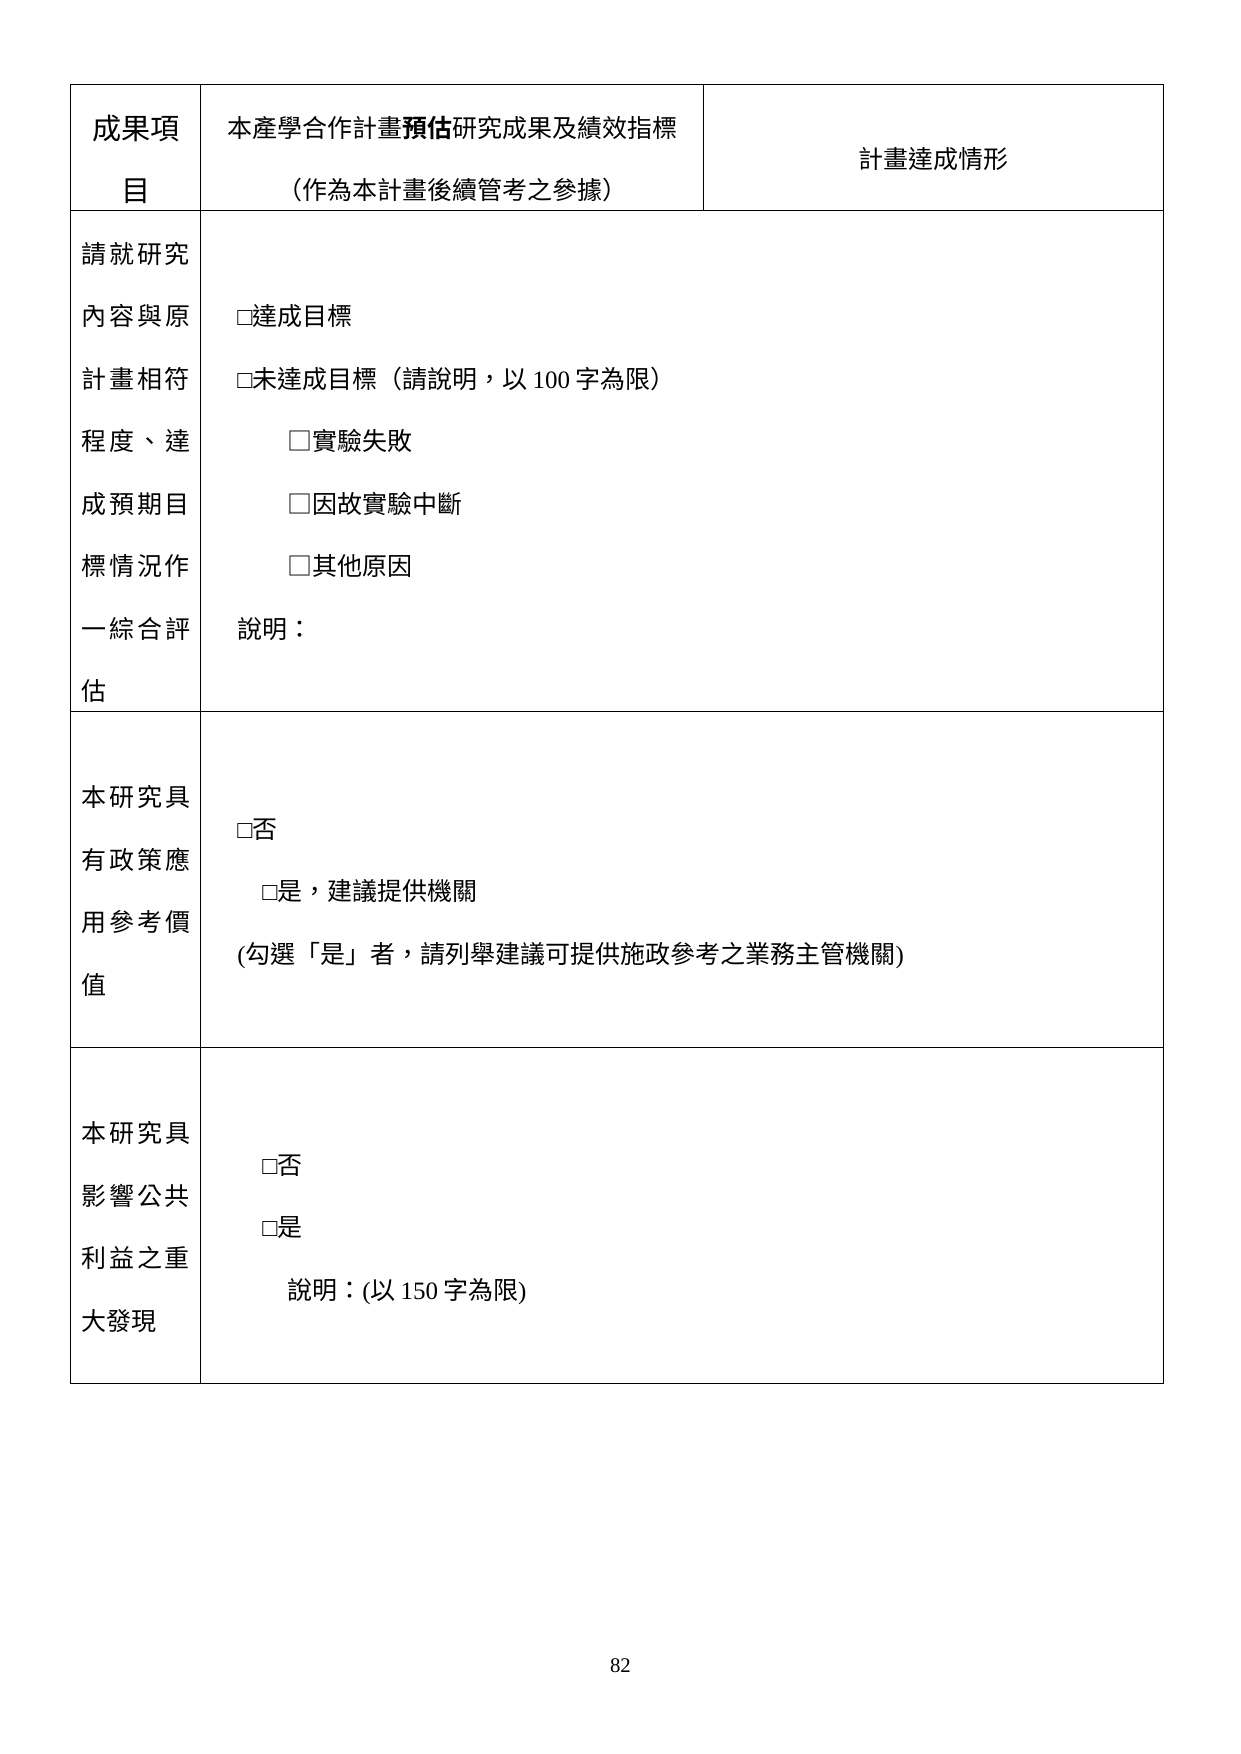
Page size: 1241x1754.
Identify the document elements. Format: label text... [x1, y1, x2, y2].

table_cell 請就研究內容與原計畫相符程度、達成預期目標情況作一綜合評估 [71, 211, 200, 711]
table_cell □否 □是 說明：(以150字為限) [201, 1048, 1163, 1383]
table_cell □否 □是，建議提供機關 (勾選「是」者，請列舉建議可提供施政參考之業務主管機關) [201, 712, 1163, 1047]
table_header 本產學合作計畫預估研究成果及績效指標 （作為本計畫後續管考之參據） [201, 85, 703, 210]
table_cell 本研究具有政策應用參考價值 [71, 712, 200, 1047]
table_header 成果項目 [71, 85, 200, 210]
table_header 計畫達成情形 [704, 85, 1163, 210]
table_cell 本研究具影響公共利益之重大發現 [71, 1048, 200, 1383]
table_cell □達成目標 □未達成目標（請說明，以100字為限） □實驗失敗 □因故實驗中斷 □其他原因 說明： [201, 211, 1163, 711]
